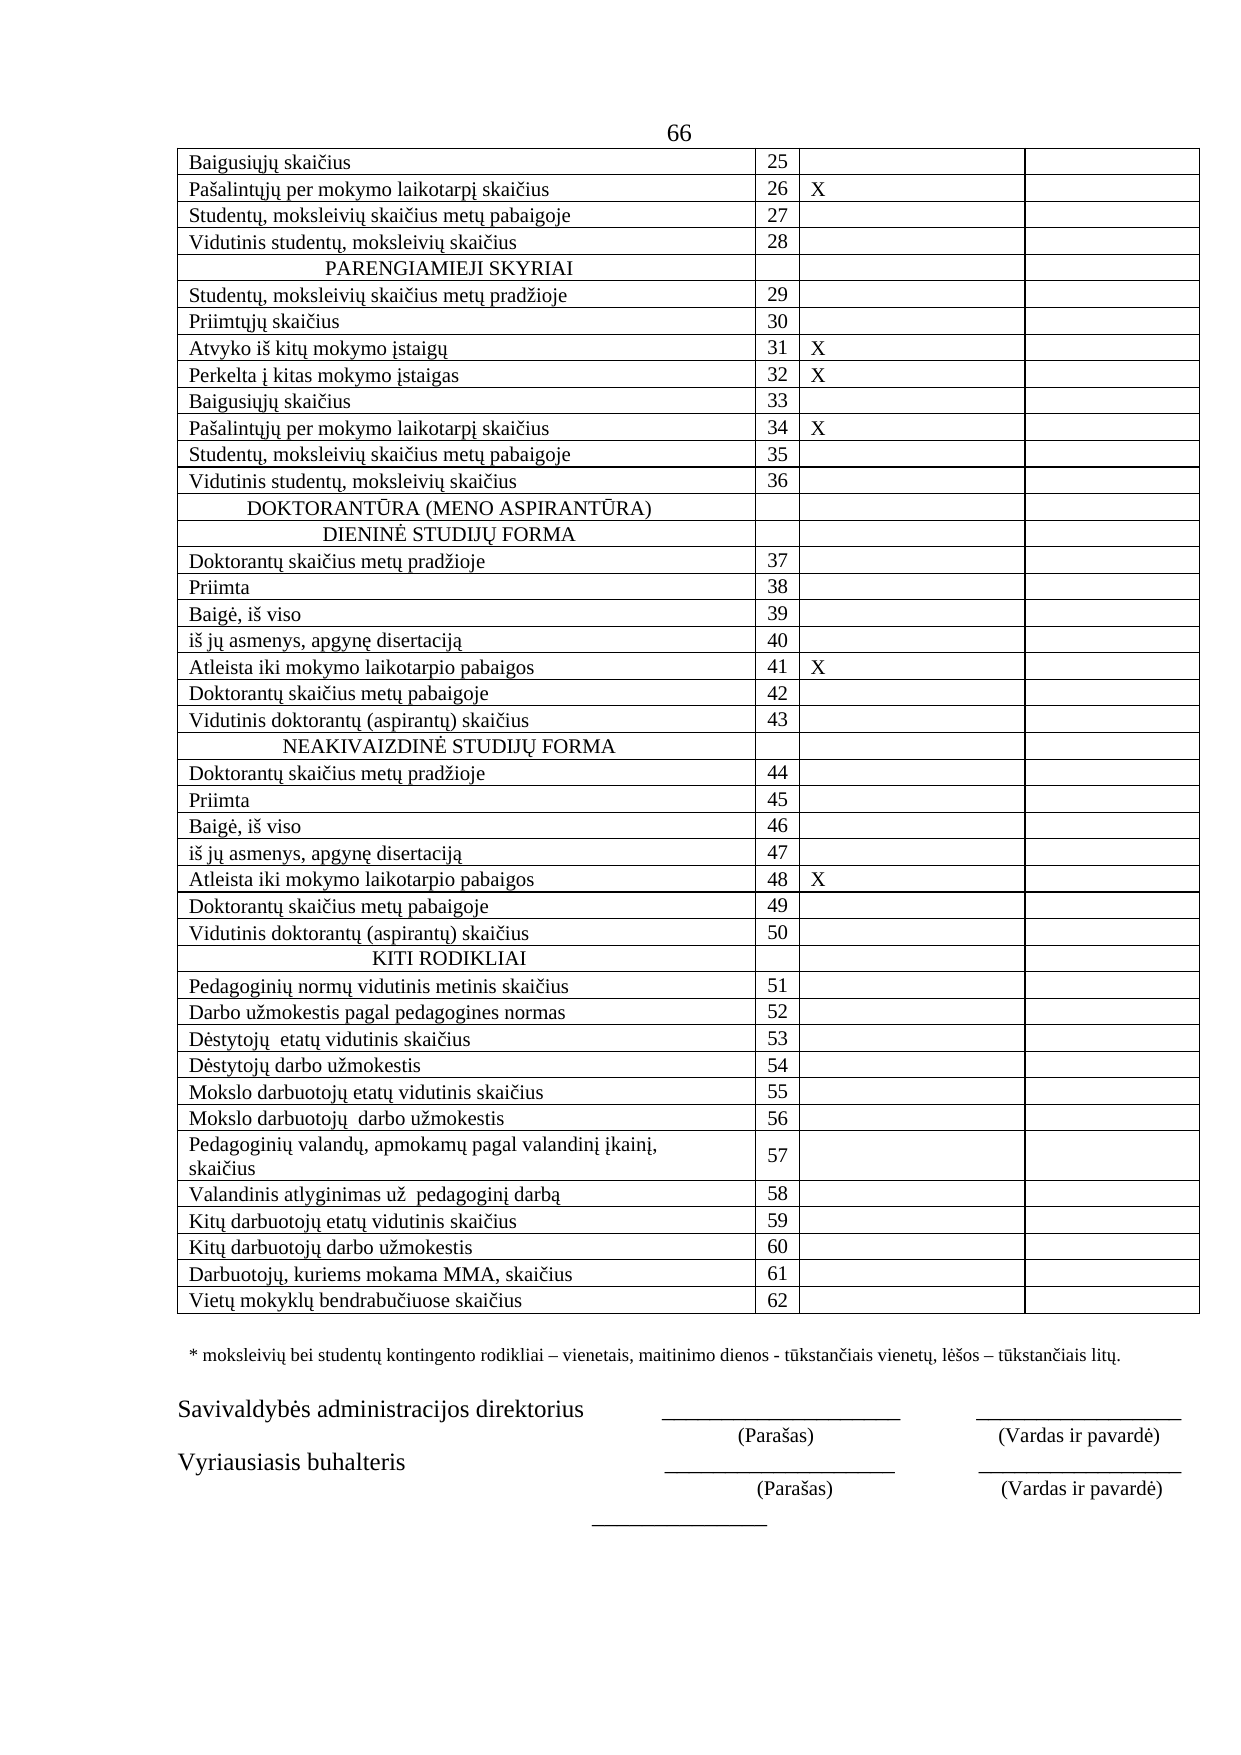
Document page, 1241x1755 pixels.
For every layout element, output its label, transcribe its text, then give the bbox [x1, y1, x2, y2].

table_cell 57 [756, 1131, 799, 1179]
table_cell [721, 1234, 755, 1259]
table_cell [756, 1314, 799, 1339]
table_cell [721, 627, 755, 652]
table_cell [800, 468, 1024, 493]
table_cell 58 [756, 1181, 799, 1206]
table_cell [1026, 946, 1199, 971]
table_cell [1026, 202, 1199, 227]
table_cell Atleista iki mokymo laikotarpio pabaigos [178, 653, 721, 679]
table_cell [177, 1314, 721, 1339]
table_cell [1026, 1287, 1199, 1312]
text (Parašas) (Vardas ir pavardė) [177, 1423, 1181, 1447]
table_cell [1026, 361, 1199, 387]
table_cell [1026, 521, 1199, 546]
table_cell [721, 1078, 755, 1104]
table_cell [1026, 866, 1199, 891]
table_cell [721, 1025, 755, 1051]
table_cell [800, 1207, 1024, 1233]
table_cell [800, 228, 1024, 254]
text Savivaldybės administracijos direktorius [177, 1394, 1181, 1423]
table_cell 36 [756, 468, 799, 493]
table_cell Doktorantų skaičius metų pabaigoje [178, 680, 721, 705]
table_cell Kitų darbuotojų etatų vidutinis skaičius [178, 1207, 721, 1233]
table_cell Priimtųjų skaičius [178, 308, 721, 333]
table_cell [721, 1260, 755, 1286]
table_cell 59 [756, 1207, 799, 1233]
table_cell [1026, 547, 1199, 573]
table_cell [800, 946, 1024, 971]
table_cell [1026, 308, 1199, 333]
table_cell X [800, 335, 1024, 360]
table_cell [1026, 893, 1199, 918]
table_cell NEAKIVAIZDINĖ STUDIJŲ FORMA [178, 733, 721, 758]
table_cell 32 [756, 361, 799, 387]
table_cell [800, 149, 1024, 174]
table_cell 48 [756, 866, 799, 891]
table_cell Pašalintųjų per mokymo laikotarpį skaičius [178, 414, 721, 440]
table_cell Dėstytojų darbo užmokestis [178, 1052, 721, 1077]
table_cell [800, 786, 1024, 812]
table_cell Darbo užmokestis pagal pedagogines normas [178, 999, 721, 1024]
table_cell Priimta [178, 574, 721, 599]
table_cell 33 [756, 388, 799, 413]
table_cell [800, 813, 1024, 838]
table_cell [721, 999, 755, 1024]
table_cell [1026, 1234, 1199, 1259]
table_cell 34 [756, 414, 799, 440]
table_cell 56 [756, 1105, 799, 1130]
table_cell [721, 1207, 755, 1233]
table_cell [1026, 1105, 1199, 1130]
table_cell [721, 972, 755, 998]
table_cell X [800, 653, 1024, 679]
table_cell [756, 255, 799, 280]
table_cell [800, 1025, 1024, 1051]
table_cell X [800, 175, 1024, 201]
table_cell [721, 1287, 755, 1312]
table_cell 35 [756, 441, 799, 466]
table_cell Vidutinis studentų, moksleivių skaičius [178, 228, 721, 254]
table_cell [1026, 335, 1199, 360]
table_cell 44 [756, 760, 799, 785]
table_cell Atleista iki mokymo laikotarpio pabaigos [178, 866, 721, 891]
table_cell 49 [756, 893, 799, 918]
table_cell [721, 175, 755, 201]
table_cell 46 [756, 813, 799, 838]
table_cell [1026, 255, 1199, 280]
table_cell [721, 521, 755, 546]
table_cell [800, 1052, 1024, 1077]
table_cell [799, 1314, 1025, 1339]
table_cell [721, 733, 755, 758]
table_cell [800, 706, 1024, 732]
table_cell Mokslo darbuotojų etatų vidutinis skaičius [178, 1078, 721, 1104]
table_cell [1026, 999, 1199, 1024]
table_cell [800, 308, 1024, 333]
table_cell [800, 600, 1024, 626]
table_cell [1026, 1131, 1199, 1179]
table_cell Dėstytojų etatų vidutinis skaičius [178, 1025, 721, 1051]
table_cell Vidutinis doktorantų (aspirantų) skaičius [178, 919, 721, 944]
table_cell [800, 839, 1024, 865]
table_cell PARENGIAMIEJI SKYRIAI [178, 255, 721, 280]
table_cell 47 [756, 839, 799, 865]
table_cell [800, 627, 1024, 652]
table_cell [721, 468, 755, 493]
table_cell [1026, 919, 1199, 944]
table_cell [721, 281, 755, 307]
table_cell Perkelta į kitas mokymo įstaigas [178, 361, 721, 387]
table_cell X [800, 414, 1024, 440]
table_cell 27 [756, 202, 799, 227]
table_cell X [800, 866, 1024, 891]
table_cell Priimta [178, 786, 721, 812]
table_cell Pedagoginių valandų, apmokamų pagal valandinį įkainį, skaičius [178, 1131, 721, 1179]
table_cell [721, 574, 755, 599]
table_cell [756, 494, 799, 519]
table_cell [721, 494, 755, 519]
table_cell [721, 1131, 755, 1179]
table_cell 50 [756, 919, 799, 944]
table_cell [800, 893, 1024, 918]
table_cell Pedagoginių normų vidutinis metinis skaičius [178, 972, 721, 998]
table_cell 54 [756, 1052, 799, 1077]
table_cell [721, 786, 755, 812]
table_cell [721, 946, 755, 971]
table_cell [800, 680, 1024, 705]
table_cell [1026, 175, 1199, 201]
table_cell DIENINĖ STUDIJŲ FORMA [178, 521, 721, 546]
table_cell iš jų asmenys, apgynę disertaciją [178, 627, 721, 652]
table_cell [800, 1181, 1024, 1206]
table_cell [721, 919, 755, 944]
table_cell [1026, 627, 1199, 652]
table_cell [800, 521, 1024, 546]
table_cell 26 [756, 175, 799, 201]
table_cell [800, 972, 1024, 998]
table_cell Vietų mokyklų bendrabučiuose skaičius [178, 1287, 721, 1312]
table_cell [800, 1234, 1024, 1259]
table_cell [1026, 1052, 1199, 1077]
table_cell Doktorantų skaičius metų pabaigoje [178, 893, 721, 918]
table_cell [756, 733, 799, 758]
table_cell [800, 388, 1024, 413]
text ______________ [177, 1500, 1181, 1529]
table_cell [800, 255, 1024, 280]
table_cell [800, 1131, 1024, 1179]
table_cell 37 [756, 547, 799, 573]
table_cell Atvyko iš kitų mokymo įstaigų [178, 335, 721, 360]
table_cell [721, 839, 755, 865]
table_cell [800, 547, 1024, 573]
table_cell Kitų darbuotojų darbo užmokestis [178, 1234, 721, 1259]
table_cell 40 [756, 627, 799, 652]
table_cell [721, 228, 755, 254]
table_cell 45 [756, 786, 799, 812]
table_cell [1026, 786, 1199, 812]
table_cell [721, 893, 755, 918]
table_cell [1026, 1260, 1199, 1286]
table_cell [800, 1287, 1024, 1312]
table_cell * moksleivių bei studentų kontingento rodikliai – vienetais, maitinimo dienos - tūkstančiais vienetų, lėšos – tūkstančiais litų. [177, 1339, 1199, 1366]
table_cell DOKTORANTŪRA (MENO ASPIRANTŪRA) [178, 494, 721, 519]
table_cell [1026, 388, 1199, 413]
table_cell [721, 1181, 755, 1206]
table_cell [1026, 653, 1199, 679]
table_cell [721, 760, 755, 785]
table_cell [1026, 760, 1199, 785]
table_cell 51 [756, 972, 799, 998]
table_cell [721, 441, 755, 466]
table_cell Studentų, moksleivių skaičius metų pradžioje [178, 281, 721, 307]
table_cell [800, 999, 1024, 1024]
table_cell [1026, 228, 1199, 254]
table_cell [1026, 1207, 1199, 1233]
table_cell [1026, 149, 1199, 174]
table_cell 41 [756, 653, 799, 679]
table_cell 38 [756, 574, 799, 599]
table_cell 31 [756, 335, 799, 360]
table_cell [721, 202, 755, 227]
table_cell [721, 414, 755, 440]
table_cell [721, 653, 755, 679]
table_cell 53 [756, 1025, 799, 1051]
table_cell [721, 388, 755, 413]
table_cell [721, 308, 755, 333]
text (Parašas) (Vardas ir pavardė) [177, 1476, 1181, 1500]
table_cell Baigė, iš viso [178, 813, 721, 838]
table_cell [1025, 1314, 1199, 1339]
table_cell Studentų, moksleivių skaičius metų pabaigoje [178, 202, 721, 227]
table_cell Baigusiųjų skaičius [178, 388, 721, 413]
table_cell Valandinis atlyginimas už pedagoginį darbą [178, 1181, 721, 1206]
table_cell Vidutinis studentų, moksleivių skaičius [178, 468, 721, 493]
table_cell [721, 813, 755, 838]
text Vyriausiasis buhalteris [177, 1447, 1181, 1476]
table_cell [721, 547, 755, 573]
table_cell 42 [756, 680, 799, 705]
table_cell [721, 600, 755, 626]
table_cell [721, 1314, 756, 1339]
table_cell [800, 494, 1024, 519]
table_cell Pašalintųjų per mokymo laikotarpį skaičius [178, 175, 721, 201]
table_cell [1026, 468, 1199, 493]
table_cell 25 [756, 149, 799, 174]
table_cell [1026, 706, 1199, 732]
table_cell Mokslo darbuotojų darbo užmokestis [178, 1105, 721, 1130]
table_cell 60 [756, 1234, 799, 1259]
table_cell 30 [756, 308, 799, 333]
table_cell [1026, 972, 1199, 998]
table_cell [800, 760, 1024, 785]
table_cell 62 [756, 1287, 799, 1312]
table_cell 28 [756, 228, 799, 254]
table_cell Baigusiųjų skaičius [178, 149, 721, 174]
table_cell [1026, 441, 1199, 466]
table_cell [1026, 600, 1199, 626]
table_cell [721, 361, 755, 387]
table_cell 61 [756, 1260, 799, 1286]
table_cell Doktorantų skaičius metų pradžioje [178, 547, 721, 573]
table_cell 55 [756, 1078, 799, 1104]
table_cell [800, 281, 1024, 307]
table_cell [721, 866, 755, 891]
table_cell X [800, 361, 1024, 387]
table_cell [721, 255, 755, 280]
table_cell 43 [756, 706, 799, 732]
table_cell [800, 202, 1024, 227]
table_cell [800, 1105, 1024, 1130]
table_cell [721, 335, 755, 360]
table_cell Baigė, iš viso [178, 600, 721, 626]
table_cell [1026, 414, 1199, 440]
table_cell [721, 149, 755, 174]
table_cell [1026, 574, 1199, 599]
table_cell 29 [756, 281, 799, 307]
table_cell [1026, 733, 1199, 758]
table_cell Studentų, moksleivių skaičius metų pabaigoje [178, 441, 721, 466]
table_cell [1026, 1078, 1199, 1104]
table_cell [1026, 281, 1199, 307]
table_cell [721, 1105, 755, 1130]
table_cell Darbuotojų, kuriems mokama MMA, skaičius [178, 1260, 721, 1286]
table_cell [1026, 839, 1199, 865]
table_cell [800, 1260, 1024, 1286]
table_cell [1026, 813, 1199, 838]
table_cell [800, 1078, 1024, 1104]
table_cell Doktorantų skaičius metų pradžioje [178, 760, 721, 785]
table_cell [800, 441, 1024, 466]
table_cell [800, 733, 1024, 758]
table_cell [1026, 494, 1199, 519]
table_cell KITI RODIKLIAI [178, 946, 721, 971]
table_cell [756, 521, 799, 546]
table_cell [1026, 1025, 1199, 1051]
table_cell [800, 919, 1024, 944]
table_cell [721, 680, 755, 705]
table_cell [1026, 680, 1199, 705]
table_cell [721, 1052, 755, 1077]
table_cell [1026, 1181, 1199, 1206]
table_cell 39 [756, 600, 799, 626]
table_cell [721, 706, 755, 732]
table_cell 52 [756, 999, 799, 1024]
table_cell [756, 946, 799, 971]
table_cell iš jų asmenys, apgynę disertaciją [178, 839, 721, 865]
table_cell [800, 574, 1024, 599]
table_cell Vidutinis doktorantų (aspirantų) skaičius [178, 706, 721, 732]
